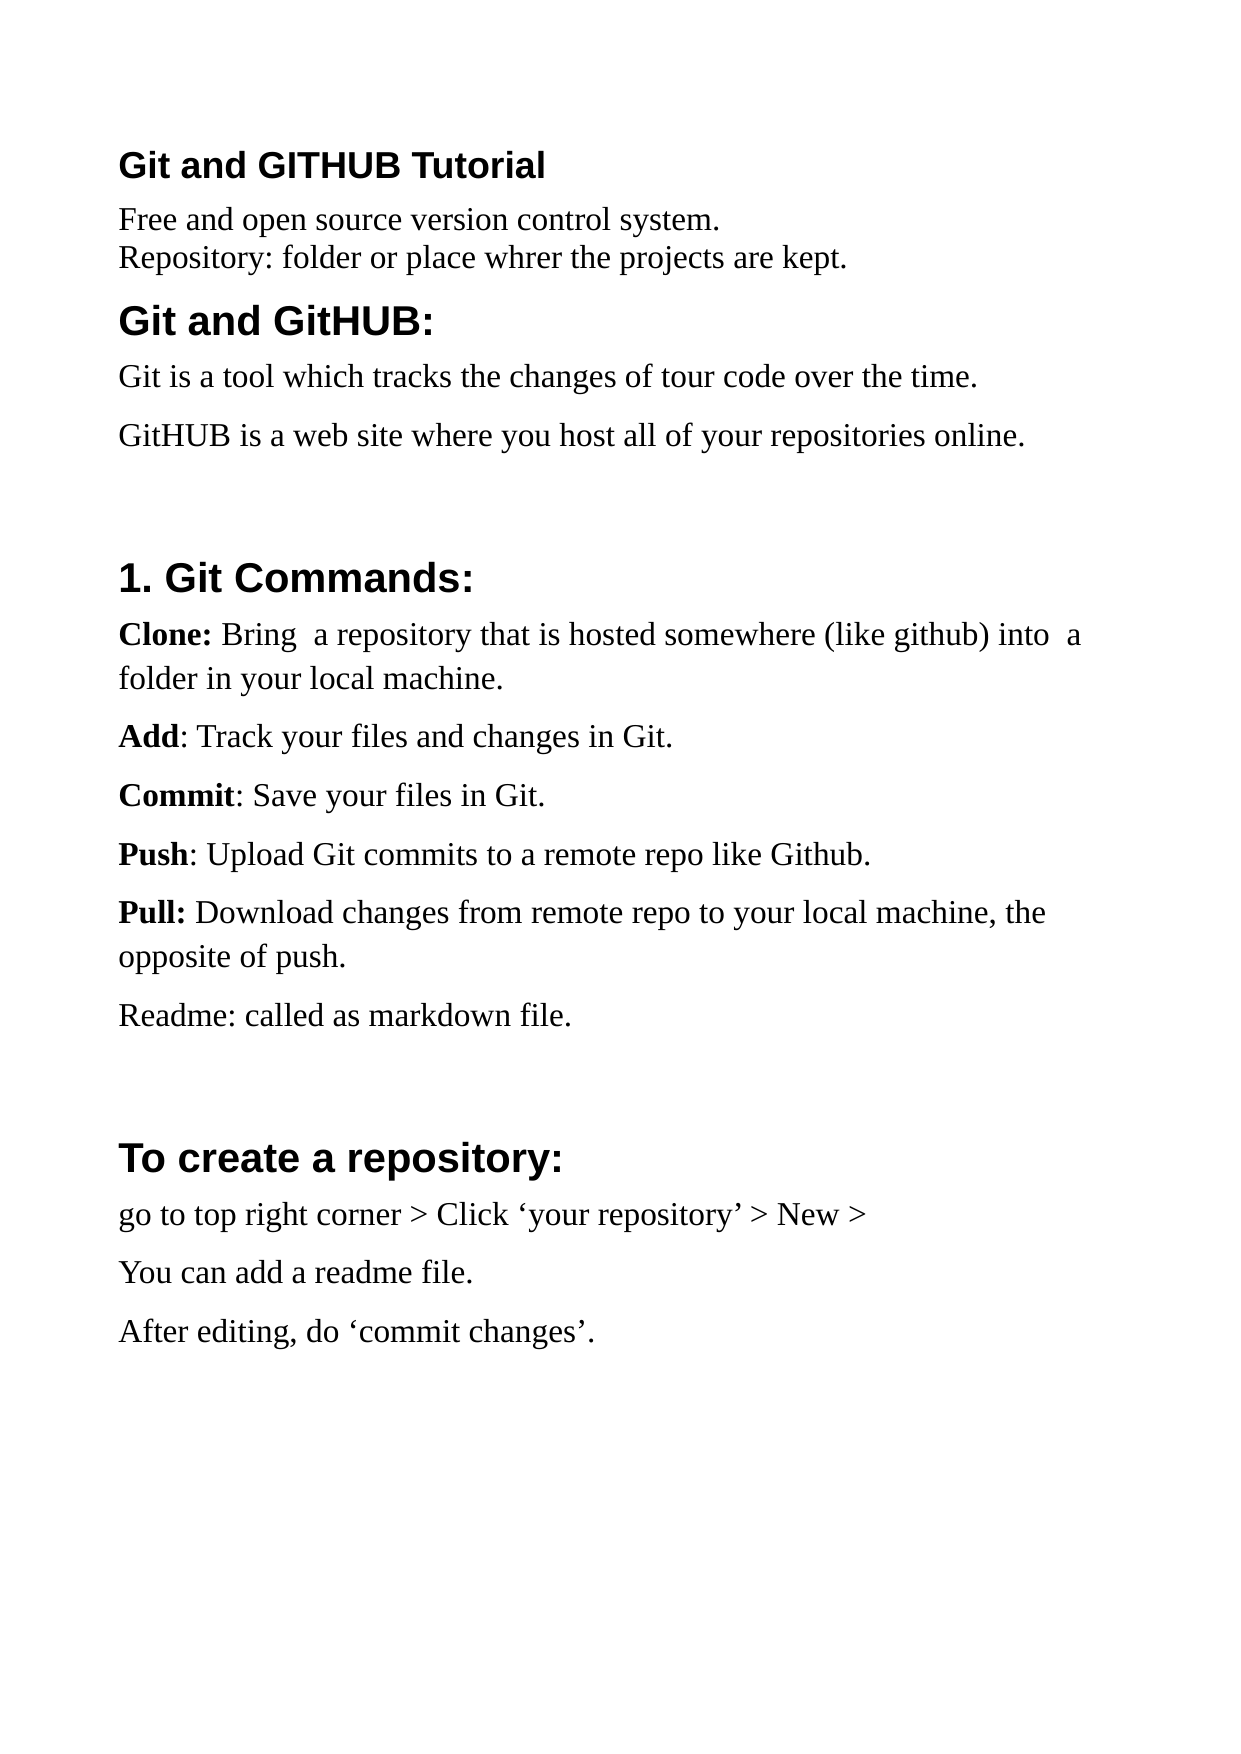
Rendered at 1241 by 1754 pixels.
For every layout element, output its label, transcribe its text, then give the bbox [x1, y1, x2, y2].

text Git is a tool which tracks the changes of tour code over the time. [118, 357, 1122, 395]
text Repository: folder or place whrer the projects are kept. [118, 237, 1122, 275]
subtitle Git and GitHUB: [118, 296, 1122, 344]
text You can add a readme file. [118, 1252, 1122, 1291]
text Add: Track your files and changes in Git. [118, 717, 1122, 755]
subtitle Git and GITHUB Tutorial [118, 143, 1122, 186]
text GitHUB is a web site where you host all of your repositories online. [118, 415, 1122, 454]
text Push: Upload Git commits to a remote repo like Github. [118, 834, 1122, 872]
text Pull: Download changes from remote repo to your local machine, the opposite of push. [118, 892, 1122, 975]
text Commit: Save your files in Git. [118, 775, 1122, 813]
text Clone: Bring a repository that is hosted somewhere (like github) into a folder in your local machine. [118, 614, 1122, 696]
text Free and open source version control system. [118, 199, 1122, 237]
subtitle 1. Git Commands: [118, 553, 1122, 601]
text After editing, do ‘commit changes’. [118, 1311, 1122, 1349]
subtitle To create a repository: [118, 1133, 1122, 1181]
text Readme: called as markdown file. [118, 995, 1122, 1033]
text go to top right corner > Click ‘your repository’ > New > [118, 1194, 1122, 1232]
